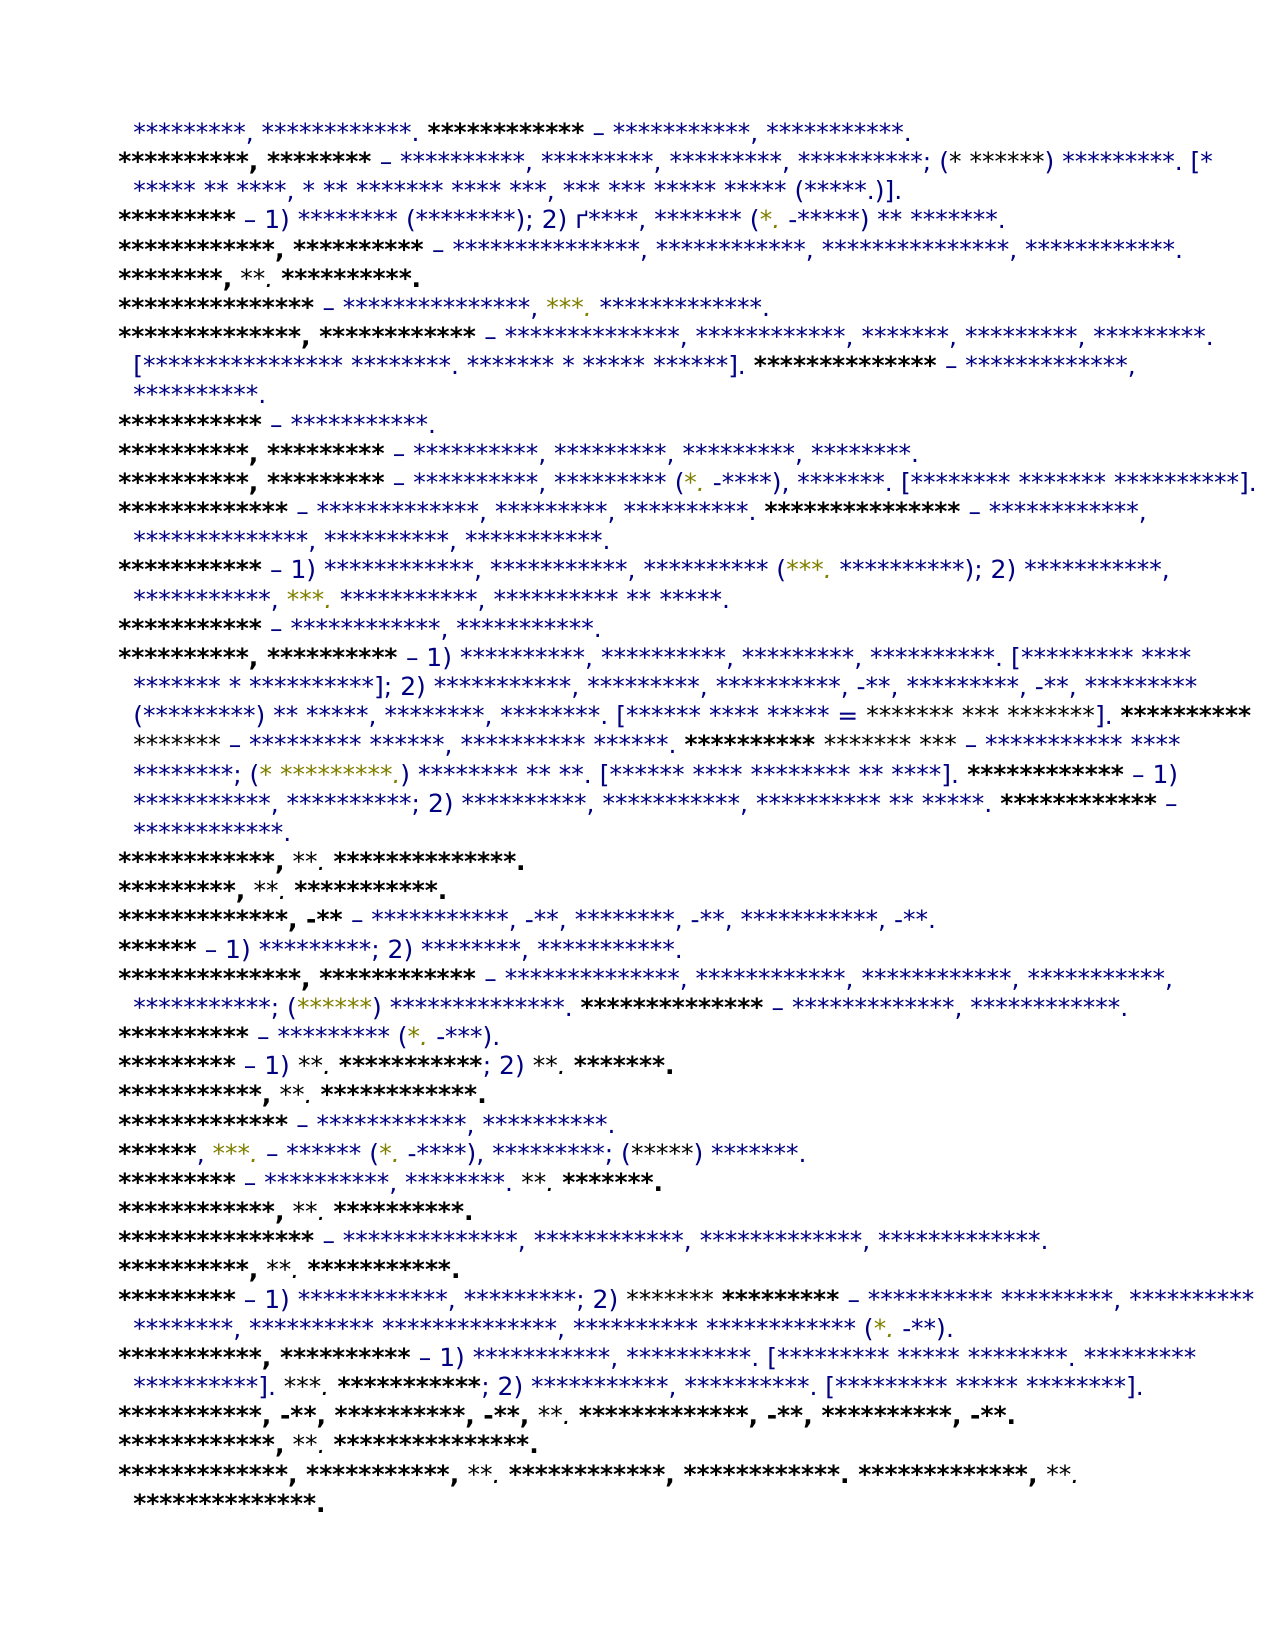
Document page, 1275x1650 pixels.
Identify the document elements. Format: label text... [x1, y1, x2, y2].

text ************, ********** – ***************, ************, ***************, ************. [118, 235, 1275, 264]
text *********, ************. ************ – ***********, ***********. [118, 118, 1275, 147]
text **********, ********** – 1) **********, **********, *********, **********. [********* **** ******* * **********]; 2) ***********, *********, **********, -**, *********, -**, ********* (*********) ** *****, ********, ********. [****** **** ***** = ******* *** *******]. ********** ******* – ********* ******, ********** ******. ********** ******* *** – *********** **** ********; (* *********.) ******** ** **. [****** **** ******** ** ****]. ************ – 1) ***********, **********; 2) **********, ***********, ********** ** *****. ************ – ************. [118, 643, 1275, 847]
text ********* – 1) ************, *********; 2) ******* ********* – ********** *********, ********** ********, ********** **************, ********** ************ (*. -**). [118, 1285, 1275, 1343]
text ********* – **********, ********. **. *******. [118, 1168, 1275, 1197]
text **************, ************ – **************, ************, *******, *********, *********. [**************** ********. ******* * ***** ******]. ************** – *************, **********. [118, 322, 1275, 410]
text ************, **. **************. [118, 847, 1275, 876]
text **************, ************ – **************, ************, ************, ***********, ***********; (******) **************. ************** – *************, ************. [118, 964, 1275, 1022]
text ********, **. **********. [118, 264, 1275, 293]
text ************, **. **********. [118, 1197, 1275, 1226]
text *********, **. ***********. [118, 876, 1275, 906]
text ************, **. ***************. [118, 1431, 1275, 1460]
text *********** – 1) ************, ***********, ********** (***. **********); 2) ***********, ***********, ***. ***********, ********** ** *****. [118, 556, 1275, 614]
text *************, -** – ***********, -**, ********, -**, ***********, -**. [118, 906, 1275, 935]
text ********** – ********* (*. -***). [118, 1022, 1275, 1051]
text ***********, -**, **********, -**, **. *************, -**, **********, -**. [118, 1401, 1275, 1431]
text *************** – **************, ************, *************, *************. [118, 1226, 1275, 1256]
text ********* – 1) **. ***********; 2) **. *******. [118, 1051, 1275, 1081]
text *************** – ***************, ***. *************. [118, 293, 1275, 322]
text ********* – 1) ******** (********); 2) ґ****, ******* (*. -*****) ** *******. [118, 206, 1275, 235]
text **********, ********* – **********, ********* (*. -****), *******. [******** ******* **********]. [118, 468, 1275, 497]
text *************, ***********, **. ************, ************. *************, **. **************. [118, 1460, 1275, 1518]
text *********** – ***********. [118, 410, 1275, 439]
text ******, ***. – ****** (*. -****), *********; (*****) *******. [118, 1139, 1275, 1168]
text **********, **. ***********. [118, 1256, 1275, 1285]
text ************* – ************, **********. [118, 1110, 1275, 1139]
text *********** – ************, ***********. [118, 614, 1275, 643]
text **********, ********* – **********, *********, *********, ********. [118, 439, 1275, 468]
text ***********, **. ************. [118, 1081, 1275, 1110]
text **********, ******** – **********, *********, *********, **********; (* ******) *********. [* ***** ** ****, * ** ******* **** ***, *** *** ***** ***** (*****.)]. [118, 147, 1275, 206]
text ***********, ********** – 1) ***********, **********. [********* ***** ********. ********* **********]. ***. ***********; 2) ***********, **********. [********* ***** ********]. [118, 1343, 1275, 1401]
text ************* – *************, *********, **********. *************** – ************, **************, **********, ***********. [118, 497, 1275, 556]
text ****** – 1) *********; 2) ********, ***********. [118, 935, 1275, 964]
